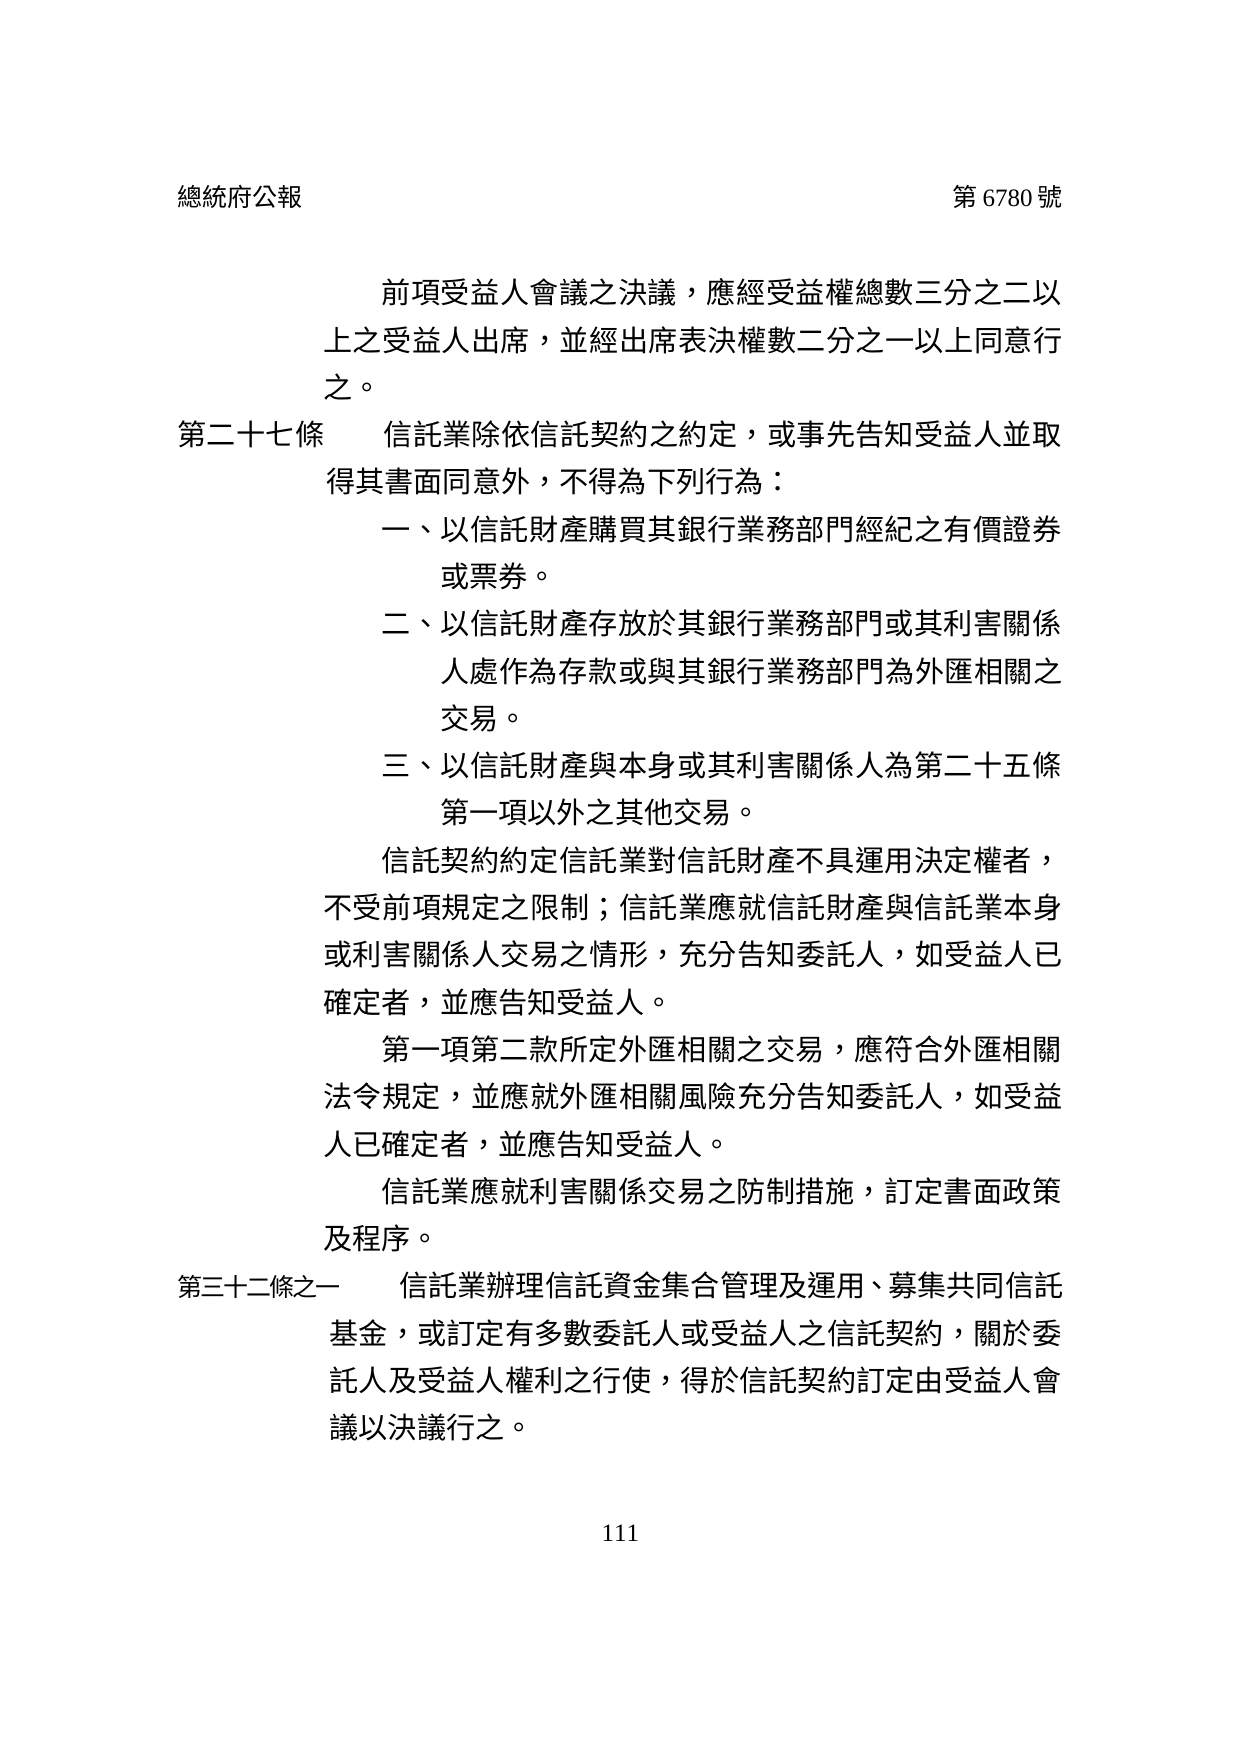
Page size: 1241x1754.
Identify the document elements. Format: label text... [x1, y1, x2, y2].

text 三、以信託財產與本身或其利害關係人為第二十五條第一項以外之其他交易。 [381, 739, 1063, 833]
text 第二十七條 信託業除依信託契約之約定，或事先告知受益人並取得其書面同意外，不得為下列行為： [177, 408, 1063, 502]
text 一、以信託財產購買其銀行業務部門經紀之有價證券或票券。 [381, 502, 1063, 597]
text 信託業應就利害關係交易之防制措施，訂定書面政策及程序。 [323, 1164, 1063, 1259]
text 第一項第二款所定外匯相關之交易，應符合外匯相關法令規定，並應就外匯相關風險充分告知委託人，如受益人已確定者，並應告知受益人。 [323, 1022, 1063, 1164]
text 信託契約約定信託業對信託財產不具運用決定權者，不受前項規定之限制；信託業應就信託財產與信託業本身或利害關係人交易之情形，充分告知委託人，如受益人已確定者，並應告知受益人。 [323, 833, 1063, 1022]
text 前項受益人會議之決議，應經受益權總數三分之二以上之受益人出席，並經出席表決權數二分之一以上同意行之。 [323, 266, 1063, 408]
text 二、以信託財產存放於其銀行業務部門或其利害關係人處作為存款或與其銀行業務部門為外匯相關之交易。 [381, 597, 1063, 739]
text 第三十二條之一 信託業辦理信託資金集合管理及運用、募集共同信託基金，或訂定有多數委託人或受益人之信託契約，關於委託人及受益人權利之行使，得於信託契約訂定由受益人會議以決議行之。 [177, 1259, 1063, 1448]
